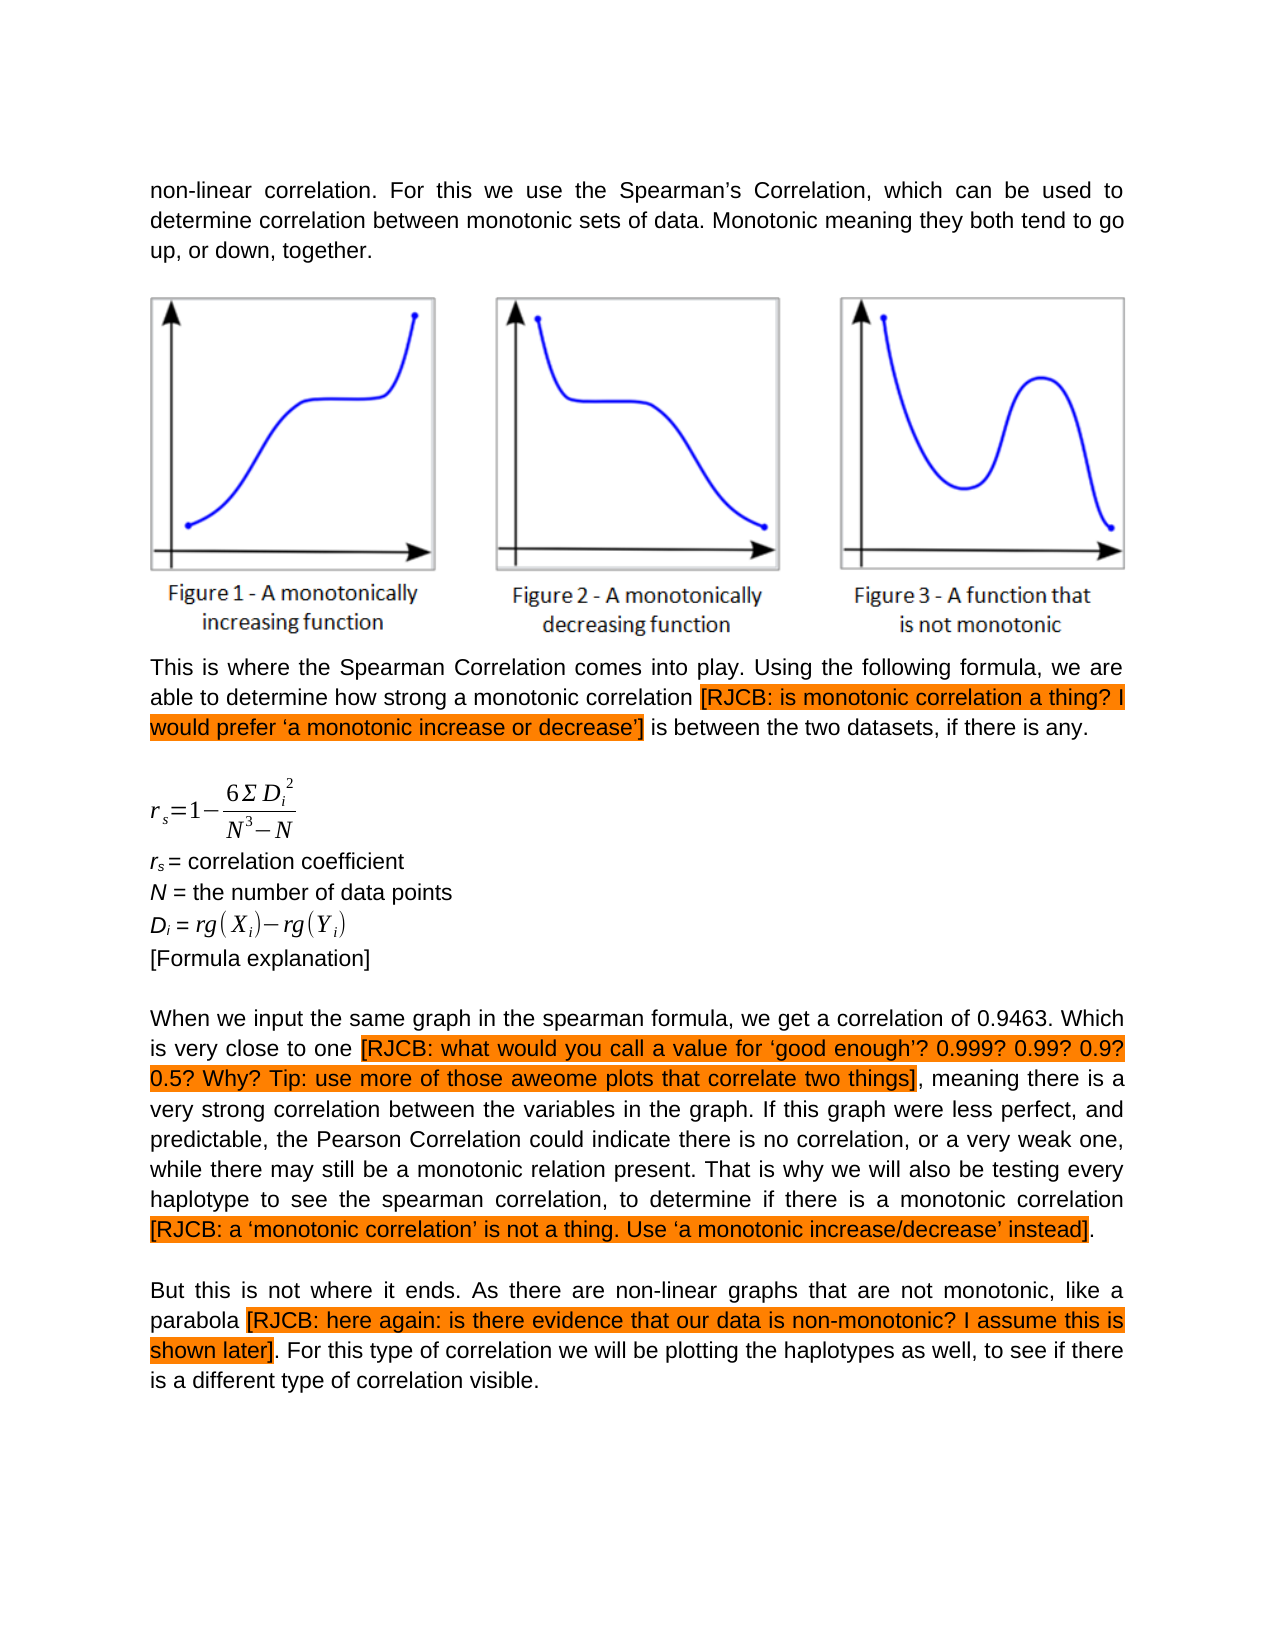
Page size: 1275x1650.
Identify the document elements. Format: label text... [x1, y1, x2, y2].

text [Formula explanation] [150, 944, 1125, 971]
text This is where the Spearman Correlation comes into play. Using the following formula, we are able to determine how strong a monotonic correlation [RJCB: is monotonic correlation a thing? I would prefer ‘a monotonic increase or decrease’] is between the two datasets, if there is any. [150, 654, 1125, 741]
text rs = correlation coefficient [150, 848, 1125, 875]
picture [150, 297, 1125, 650]
text When we input the same graph in the spearman formula, we get a correlation of 0.9463. Which is very close to one [RJCB: what would you call a value for ‘good enough’? 0.999? 0.99? 0.9? 0.5? Why? Tip: use more of those aweome plots that correlate two things], meaning there is a very strong correlation between the variables in the graph. If this graph were less perfect, and predictable, the Pearson Correlation could indicate there is no correlation, or a very weak one, while there may still be a monotonic relation present. That is why we will also be testing every haplotype to see the spearman correlation, to determine if there is a monotonic correlation [RJCB: a ‘monotonic correlation’ is not a thing. Use ‘a monotonic increase/decrease’ instead]. [150, 1005, 1125, 1243]
text non-linear correlation. For this we use the Spearman’s Correlation, which can be used to determine correlation between monotonic sets of data. Monotonic meaning they both tend to go up, or down, together. [150, 177, 1125, 264]
text Di = [150, 909, 1125, 941]
text N = the number of data points [150, 878, 1125, 905]
text But this is not where it ends. As there are non-linear graphs that are not monotonic, like a parabola [RJCB: here again: is there evidence that our data is non-monotonic? I assume this is shown later]. For this type of correlation we will be plotting the haplotypes as well, to see if there is a different type of correlation visible. [150, 1277, 1125, 1394]
